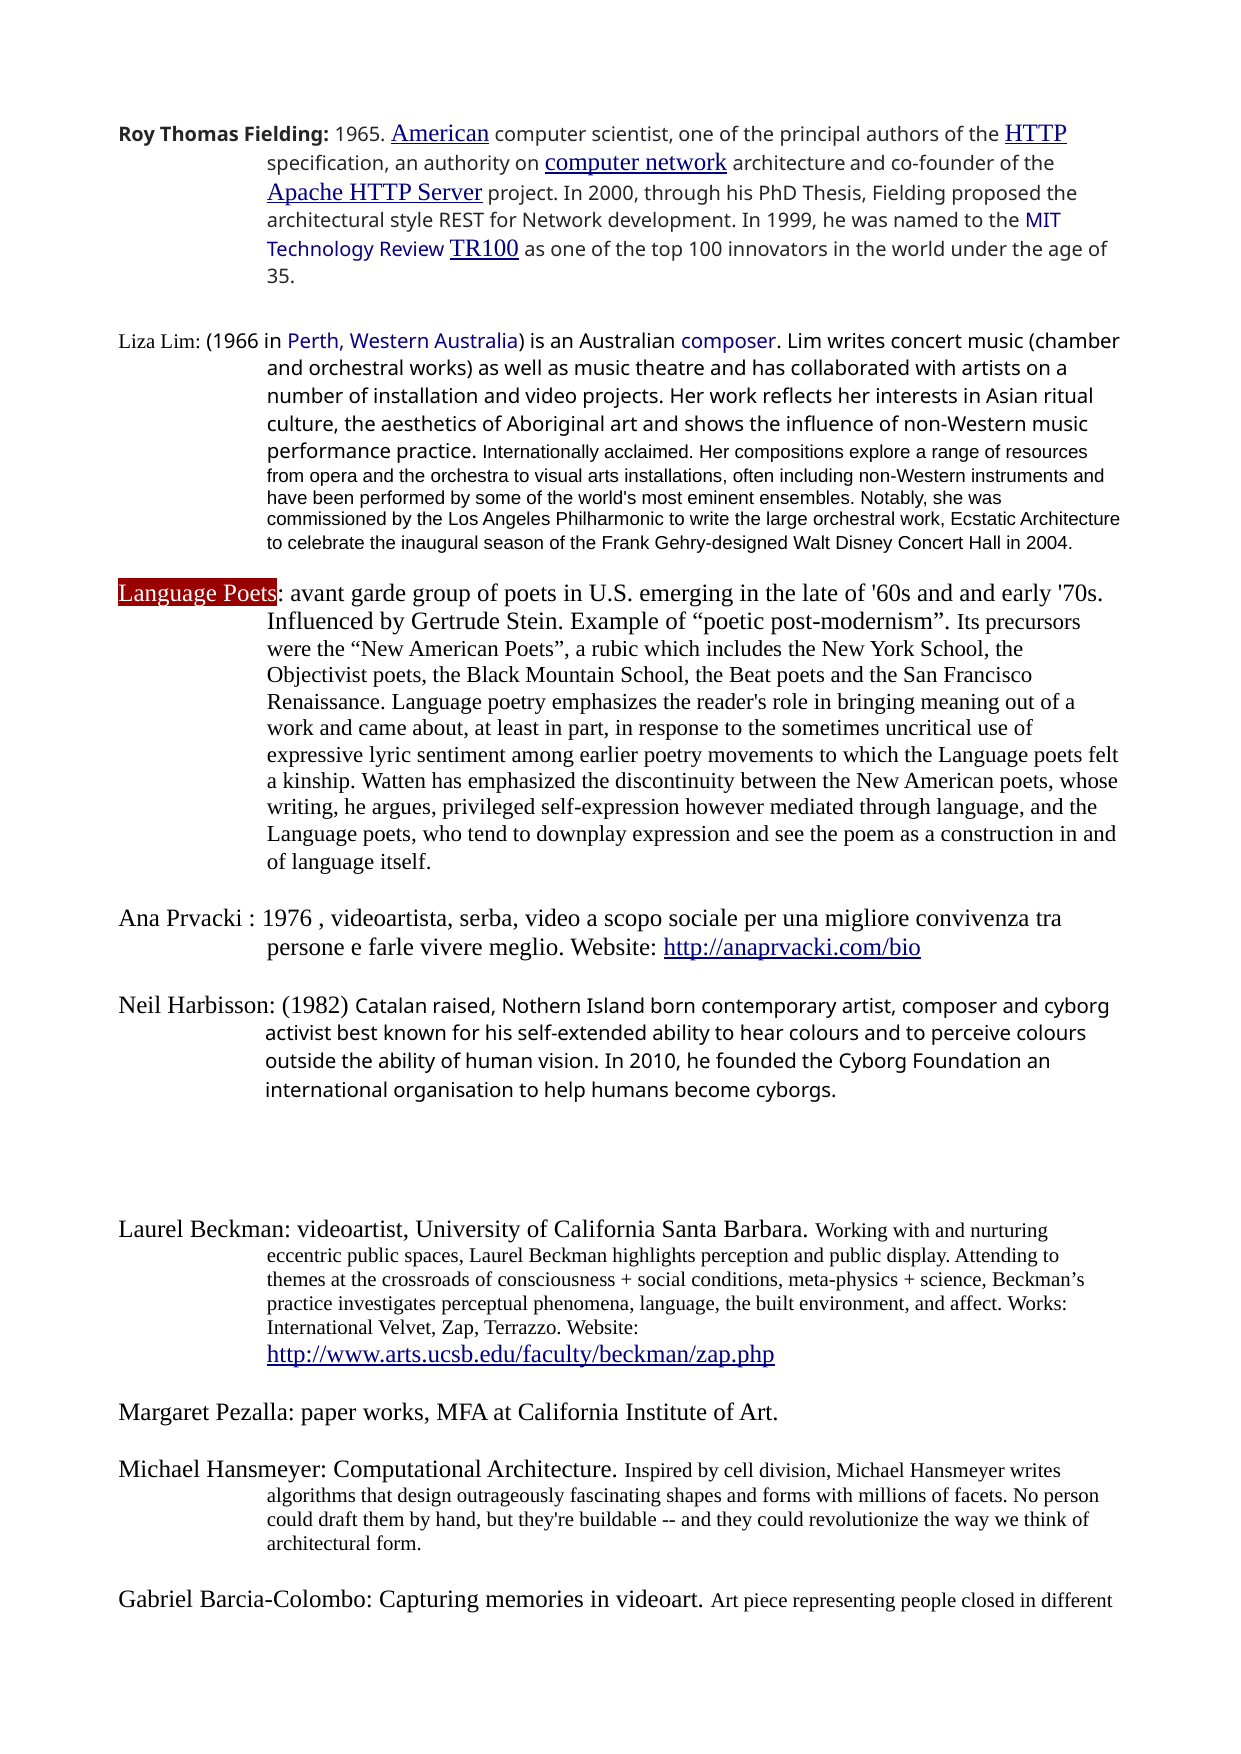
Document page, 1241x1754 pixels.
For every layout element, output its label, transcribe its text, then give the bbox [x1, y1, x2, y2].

text Neil Harbisson: (1982) Catalan raised, Nothern Island born contemporary artist, composer and cyborg activist best known for his self-extended ability to hear colours and to perceive colours outside the ability of human vision. In 2010, he founded the Cyborg Foundation an international organisation to help humans become cyborgs. [118, 990, 1122, 1104]
text Liza Lim: (1966 in Perth, Western Australia) is an Australian composer. Lim writes concert music (chamber and orchestral works) as well as music theatre and has collaborated with artists on a number of installation and video projects. Her work reflects her interests in Asian ritual culture, the aesthetics of Aboriginal art and shows the influence of non-Western music performance practice. Internationally acclaimed. Her compositions explore a range of resources from opera and the orchestra to visual arts installations, often including non-Western instruments and have been performed by some of the world's most eminent ensembles. Notably, she was commissioned by the Los Angeles Philharmonic to write the large orchestral work, Ecstatic Architecture to celebrate the inaugural season of the Frank Gehry-designed Walt Disney Concert Hall in 2004. [118, 326, 1122, 554]
text Roy Thomas Fielding: 1965. American computer scientist, one of the principal authors of the HTTP specification, an authority on computer network architecture and co-founder of the Apache HTTP Server project. In 2000, through his PhD Thesis, Fielding proposed the architectural style REST for Network development. In 1999, he was named to the MIT Technology Review TR100 as one of the top 100 innovators in the world under the age of 35. [118, 118, 1122, 290]
text Michael Hansmeyer: Computational Architecture. Inspired by cell division, Michael Hansmeyer writes algorithms that design outrageously fascinating shapes and forms with millions of facets. No person could draft them by hand, but they're buildable -- and they could revolutionize the way we think of architectural form. [118, 1454, 1122, 1555]
text Gabriel Barcia-Colombo: Capturing memories in videoart. Art piece representing people closed in different [118, 1584, 1122, 1612]
text Laurel Beckman: videoartist, University of California Santa Barbara. Working with and nurturing eccentric public spaces, Laurel Beckman highlights perception and public display. Attending to themes at the crossroads of consciousness + social conditions, meta-physics + science, Beckman’s practice investigates perceptual phenomena, language, the built environment, and affect. Works: International Velvet, Zap, Terrazzo. Website: http://www.arts.ucsb.edu/faculty/beckman/zap.php [118, 1214, 1122, 1368]
text Margaret Pezalla: paper works, MFA at California Institute of Art. [118, 1397, 1122, 1425]
text Ana Prvacki : 1976 , videoartista, serba, video a scopo sociale per una migliore convivenza tra persone e farle vivere meglio. Website: http://anaprvacki.com/bio [118, 903, 1122, 961]
text Language Poets: avant garde group of poets in U.S. emerging in the late of '60s and and early '70s. Influenced by Gertrude Stein. Example of “poetic post-modernism”. Its precursors were the “New American Poets”, a rubic which includes the New York School, the Objectivist poets, the Black Mountain School, the Beat poets and the San Francisco Renaissance. Language poetry emphasizes the reader's role in bringing meaning out of a work and came about, at least in part, in response to the sometimes uncritical use of expressive lyric sentiment among earlier poetry movements to which the Language poets felt a kinship. Watten has emphasized the discontinuity between the New American poets, whose writing, he argues, privileged self-expression however mediated through language, and the Language poets, who tend to downplay expression and see the poem as a construction in and of language itself. [118, 578, 1122, 875]
